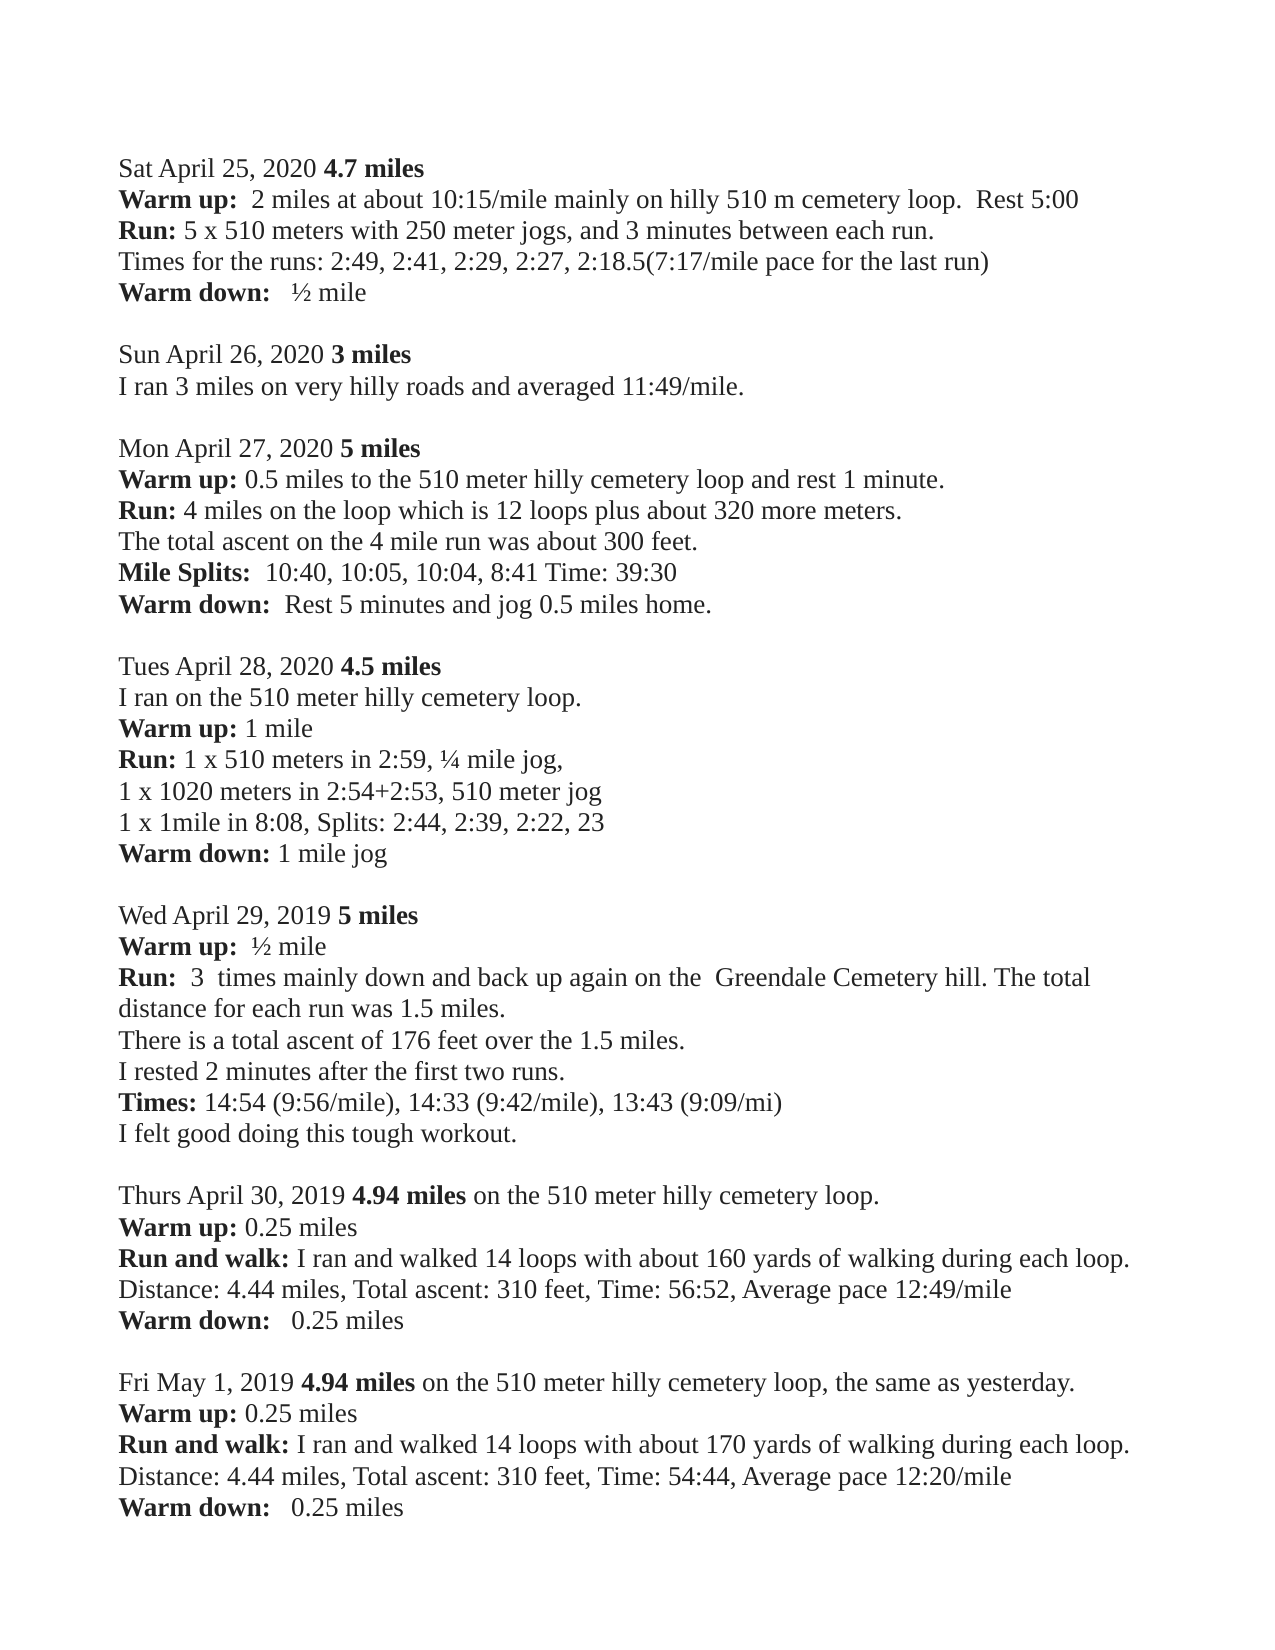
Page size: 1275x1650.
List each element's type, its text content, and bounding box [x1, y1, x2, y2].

text I rested 2 minutes after the first two runs. [118, 1055, 1161, 1086]
text Thurs April 30, 2019 4.94 miles on the 510 meter hilly cemetery loop. [118, 1179, 1161, 1211]
text Warm up: 1 mile [118, 712, 1161, 743]
text Fri May 1, 2019 4.94 miles on the 510 meter hilly cemetery loop, the same as yesterday. [118, 1366, 1161, 1397]
text I ran 3 miles on very hilly roads and averaged 11:49/mile. [118, 370, 1161, 401]
text Run: 3 times mainly down and back up again on the Greendale Cemetery hill. The total distance for each run was 1.5 miles. [118, 961, 1161, 1024]
text Run: 5 x 510 meters with 250 meter jogs, and 3 minutes between each run. [118, 214, 1161, 245]
text Times: 14:54 (9:56/mile), 14:33 (9:42/mile), 13:43 (9:09/mi) [118, 1086, 1161, 1117]
text Warm up: 0.25 miles [118, 1211, 1161, 1242]
text Sat April 25, 2020 4.7 miles [118, 152, 1161, 183]
text Run and walk: I ran and walked 14 loops with about 170 yards of walking during each loop. Distance: 4.44 miles, Total ascent: 310 feet, Time: 54:44, Average pace 12:20/mile [118, 1429, 1161, 1491]
text Tues April 28, 2020 4.5 miles [118, 650, 1161, 681]
text Mon April 27, 2020 5 miles [118, 432, 1161, 463]
text I ran on the 510 meter hilly cemetery loop. [118, 681, 1161, 712]
text Run: 4 miles on the loop which is 12 loops plus about 320 more meters. [118, 494, 1161, 525]
text Run: 1 x 510 meters in 2:59, ¼ mile jog, [118, 743, 1161, 774]
text Mile Splits: 10:40, 10:05, 10:04, 8:41 Time: 39:30 [118, 557, 1161, 588]
text Sun April 26, 2020 3 miles [118, 338, 1161, 370]
text Warm up: 2 miles at about 10:15/mile mainly on hilly 510 m cemetery loop. Rest 5:00 [118, 183, 1161, 214]
text Warm down: 1 mile jog [118, 837, 1161, 868]
text Wed April 29, 2019 5 miles [118, 899, 1161, 930]
text Warm down: 0.25 miles [118, 1491, 1161, 1522]
text Run and walk: I ran and walked 14 loops with about 160 yards of walking during each loop. Distance: 4.44 miles, Total ascent: 310 feet, Time: 56:52, Average pace 12:49/mile [118, 1242, 1161, 1304]
text Warm down: Rest 5 minutes and jog 0.5 miles home. [118, 588, 1161, 619]
text 1 x 1020 meters in 2:54+2:53, 510 meter jog [118, 774, 1161, 806]
text The total ascent on the 4 mile run was about 300 feet. [118, 525, 1161, 557]
text Warm up: ½ mile [118, 930, 1161, 961]
text There is a total ascent of 176 feet over the 1.5 miles. [118, 1024, 1161, 1055]
text Warm down: ½ mile [118, 276, 1161, 307]
text Warm down: 0.25 miles [118, 1304, 1161, 1335]
text Warm up: 0.5 miles to the 510 meter hilly cemetery loop and rest 1 minute. [118, 463, 1161, 494]
text Warm up: 0.25 miles [118, 1397, 1161, 1429]
text 1 x 1mile in 8:08, Splits: 2:44, 2:39, 2:22, 23 [118, 806, 1161, 837]
text Times for the runs: 2:49, 2:41, 2:29, 2:27, 2:18.5(7:17/mile pace for the last run) [118, 245, 1161, 276]
text I felt good doing this tough workout. [118, 1117, 1161, 1148]
